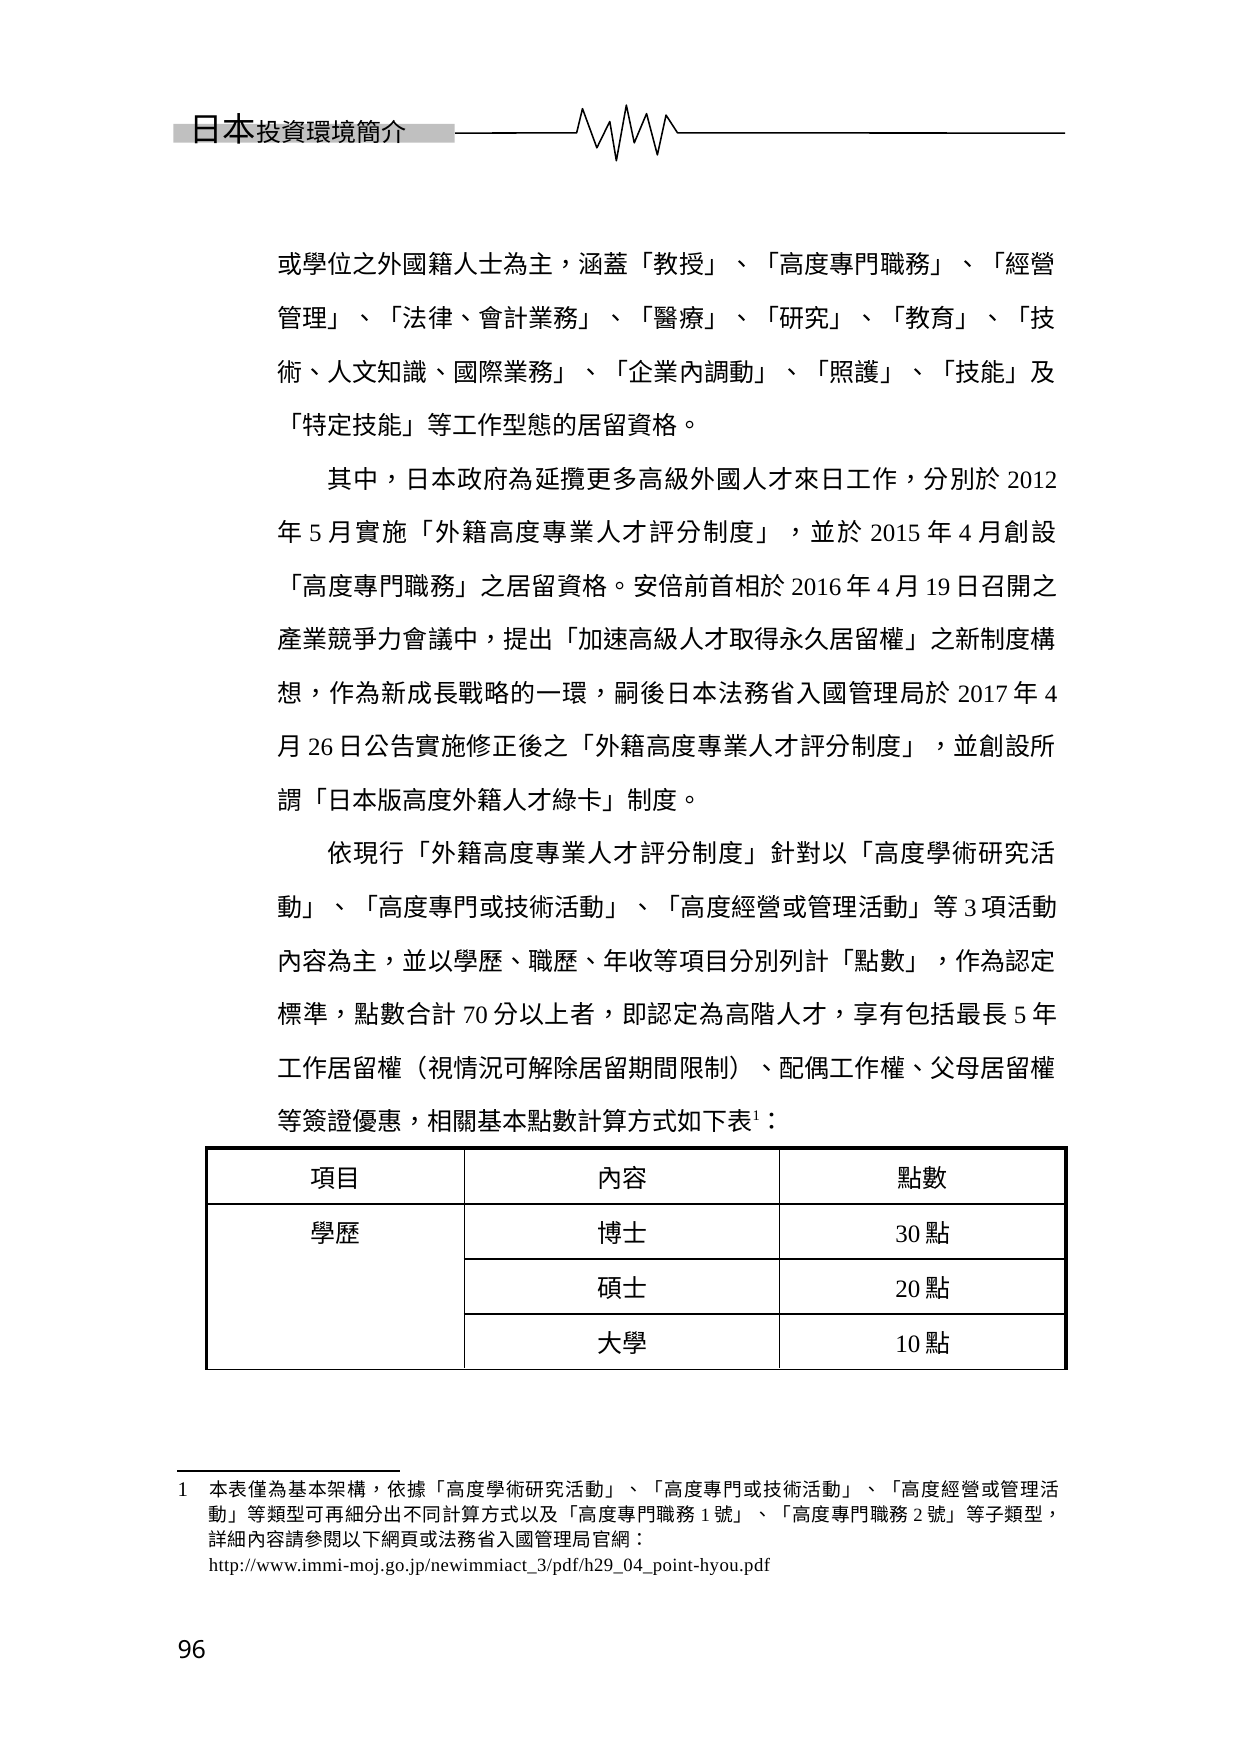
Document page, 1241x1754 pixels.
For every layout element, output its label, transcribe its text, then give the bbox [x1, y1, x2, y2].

table_header 項目 [208, 1150, 464, 1203]
table_cell 30點 [780, 1205, 1064, 1258]
table_cell 碩士 [465, 1260, 779, 1313]
text 其中，日本政府為延攬更多高級外國人才來日工作，分別於2012年5月實施「外籍高度專業人才評分制度」，並於2015年4月創設「高度專門職務」之居留資格。安倍前首相於2016年4月19日召開之產業競爭力會議中，提出「加速高級人才取得永久居留權」之新制度構想，作為新成長戰略的一環，嗣後日本法務省入國管理局於2017年4月26日公告實施修正後之「外籍高度專業人才評分制度」，並創設所謂「日本版高度外籍人才綠卡」制度。 [277, 450, 1057, 825]
table_cell 10點 [780, 1315, 1064, 1368]
table_header 點數 [780, 1150, 1064, 1203]
table_cell 大學 [465, 1315, 779, 1368]
table_cell 20點 [780, 1260, 1064, 1313]
table_cell 學歷 [208, 1205, 464, 1368]
table_cell 博士 [465, 1205, 779, 1258]
text 本表僅為基本架構，依據「高度學術研究活動」、「高度專門或技術活動」、「高度經營或管理活動」等類型可再細分出不同計算方式以及「高度專門職務1號」、「高度專門職務2號」等子類型，詳細內容請參閱以下網頁或法務省入國管理局官網： http://www.immi-moj.go.jp/newimmiact_3/pdf/h29_04_point-hyou.pdf [177, 1477, 1063, 1577]
text 依現行「外籍高度專業人才評分制度」針對以「高度學術研究活動」、「高度專門或技術活動」、「高度經營或管理活動」等3項活動內容為主，並以學歷、職歷、年收等項目分別列計「點數」，作為認定標準，點數合計70分以上者，即認定為高階人才，享有包括最長5年工作居留權（視情況可解除居留期間限制）、配偶工作權、父母居留權等簽證優惠，相關基本點數計算方式如下表： [277, 825, 1057, 1146]
table_header 內容 [465, 1150, 779, 1203]
text 或學位之外國籍人士為主，涵蓋「教授」、「高度專門職務」、「經營管理」、「法律、會計業務」、「醫療」、「研究」、「教育」、「技術、人文知識、國際業務」、「企業內調動」、「照護」、「技能」及「特定技能」等工作型態的居留資格。 [277, 236, 1057, 450]
